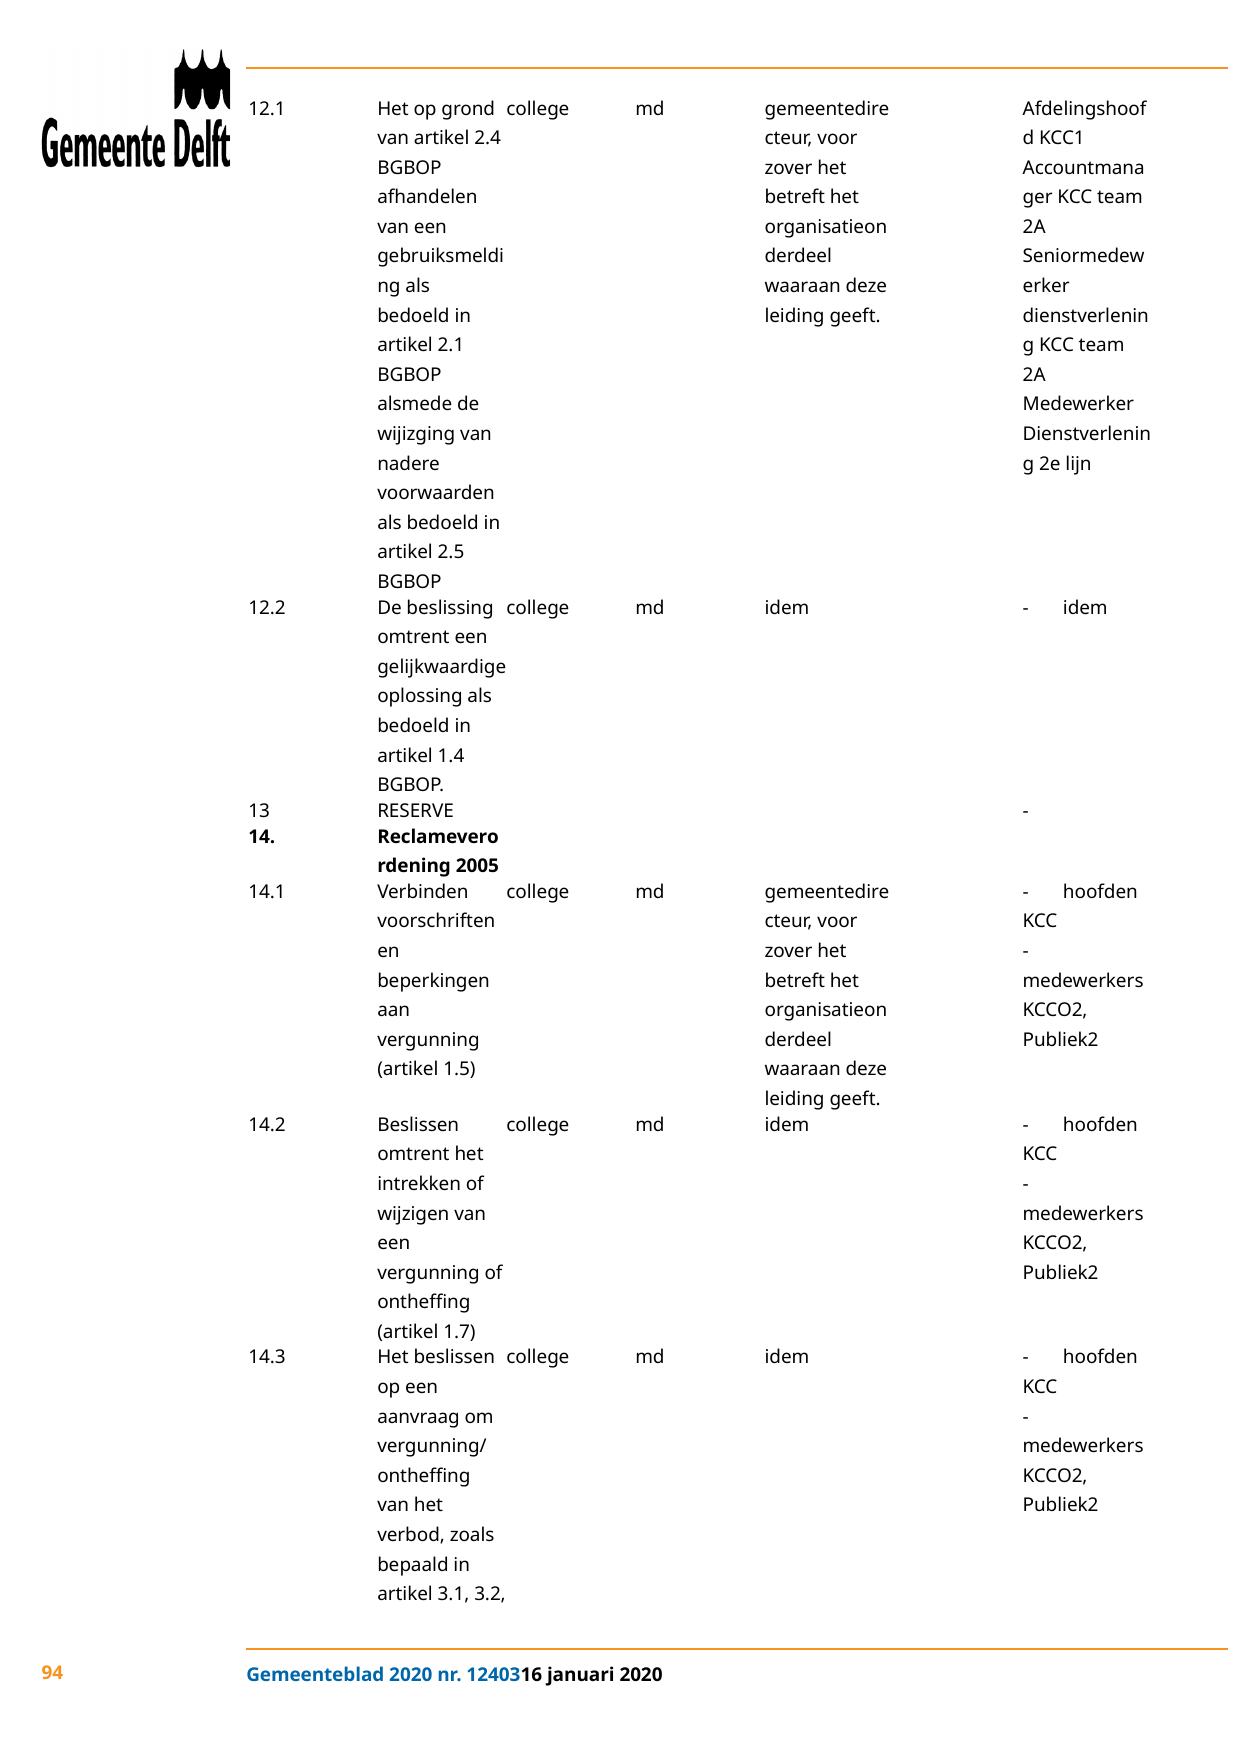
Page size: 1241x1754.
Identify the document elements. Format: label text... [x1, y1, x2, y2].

table_cell Afdelingshoofd KCC1 Accountmanager KCC team 2A Seniormedewerker dienstverlening KCC team 2A Medewerker Dienstverlening 2e lijn [1023, 95, 1152, 594]
table_cell md [635, 1111, 764, 1344]
table_cell De beslissing omtrent een gelijkwaardige oplossing als bedoeld in artikel 1.4 BGBOP. [377, 594, 506, 797]
table_cell [894, 1111, 1022, 1344]
table_cell college [506, 1111, 635, 1344]
table_cell - hoofden KCC - medewerkers KCCO2, Publiek2 [1023, 1344, 1152, 1606]
table_cell 14.1 [248, 878, 377, 1111]
table_cell Verbinden voorschriften en beperkingen aan vergunning (artikel 1.5) [377, 878, 506, 1111]
table_cell [894, 594, 1022, 797]
table_cell 12.2 [248, 594, 377, 797]
table_cell [894, 878, 1022, 1111]
table_cell md [635, 1344, 764, 1606]
table_cell [635, 797, 764, 823]
table_cell college [506, 95, 635, 594]
table_cell idem [764, 1344, 893, 1606]
table_cell idem [764, 1111, 893, 1344]
table_cell college [506, 878, 635, 1111]
table_cell - [1023, 797, 1152, 823]
table_cell [764, 823, 893, 878]
table_cell Het op grond van artikel 2.4 BGBOP afhandelen van een gebruiksmelding als bedoeld in artikel 2.1 BGBOP alsmede de wijizging van nadere voorwaarden als bedoeld in artikel 2.5 BGBOP [377, 95, 506, 594]
table_cell Het beslissen op een aanvraag om vergunning/ ontheffing van het verbod, zoals bepaald in artikel 3.1, 3.2, [377, 1344, 506, 1606]
table_cell - hoofden KCC - medewerkers KCCO2, Publiek2 [1023, 1111, 1152, 1344]
table_cell [635, 823, 764, 878]
table_cell [894, 823, 1022, 878]
table_cell md [635, 878, 764, 1111]
table_cell Beslissen omtrent het intrekken of wijzigen van een vergunning of ontheffing (artikel 1.7) [377, 1111, 506, 1344]
table_cell 14. [248, 823, 377, 878]
table_cell - idem [1023, 594, 1152, 797]
table_cell md [635, 95, 764, 594]
table_cell md [635, 594, 764, 797]
table_cell college [506, 594, 635, 797]
table_cell 14.2 [248, 1111, 377, 1344]
table_cell gemeentedirecteur, voor zover het betreft het organisatieonderdeel waaraan deze leiding geeft. [764, 878, 893, 1111]
table_cell [894, 95, 1022, 594]
table_cell [894, 1344, 1022, 1606]
table_cell 14.3 [248, 1344, 377, 1606]
table_cell 13 [248, 797, 377, 823]
table_cell - hoofden KCC - medewerkers KCCO2, Publiek2 [1023, 878, 1152, 1111]
picture [41, 47, 231, 172]
table_cell 12.1 [248, 95, 377, 594]
table_cell [764, 797, 893, 823]
table_cell [506, 797, 635, 823]
table_cell [506, 823, 635, 878]
table_cell RESERVE [377, 797, 506, 823]
table_cell Reclameverordening 2005 [377, 823, 506, 878]
table_cell idem [764, 594, 893, 797]
table_cell gemeentedirecteur, voor zover het betreft het organisatieonderdeel waaraan deze leiding geeft. [764, 95, 893, 594]
table_cell [1023, 823, 1152, 878]
table_cell college [506, 1344, 635, 1606]
table_cell [894, 797, 1022, 823]
